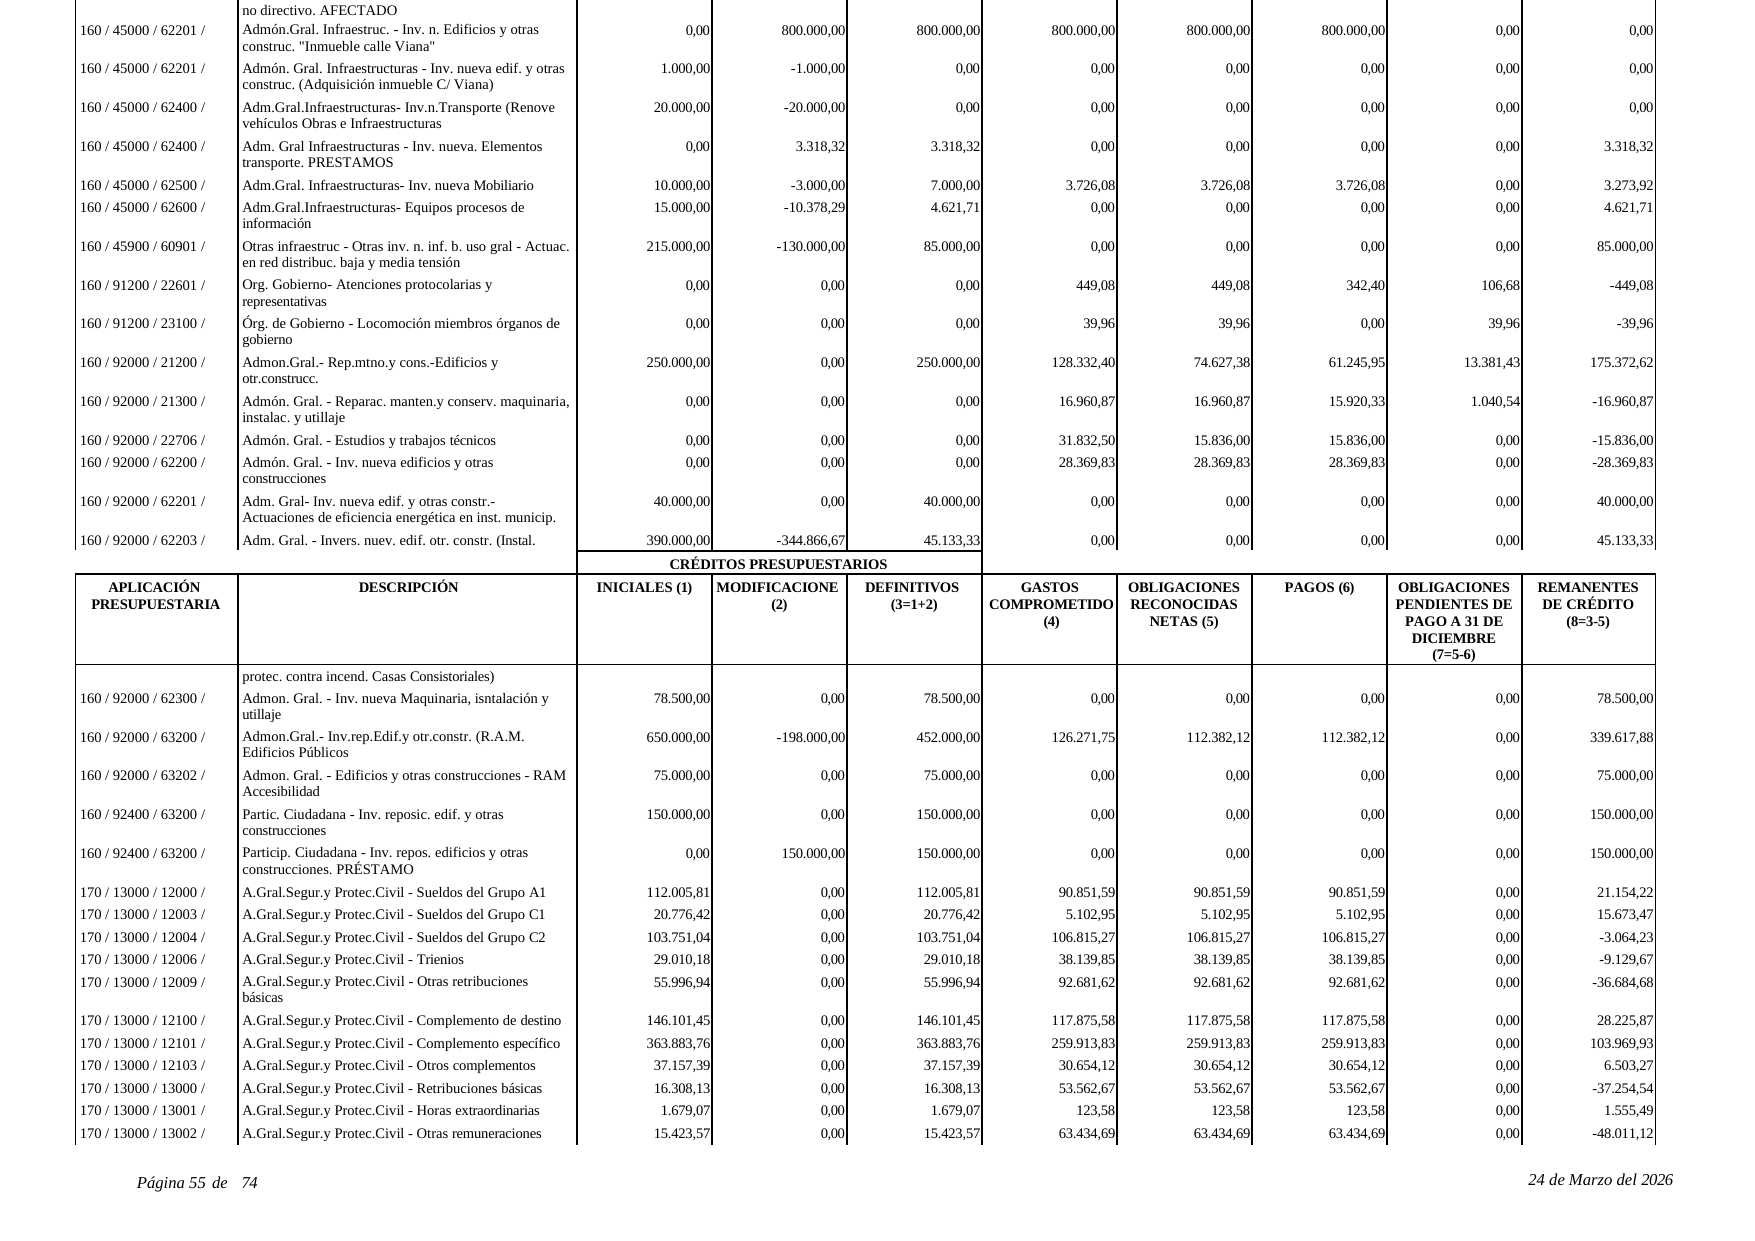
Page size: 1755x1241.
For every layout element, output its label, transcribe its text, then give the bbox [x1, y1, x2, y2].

table_cell 53.562,67 [1118, 1077, 1251, 1100]
table_cell 0,00 [1388, 490, 1521, 529]
table_cell 90.851,59 [983, 881, 1116, 903]
table_cell 0,00 [713, 1100, 846, 1122]
table_cell Órg. de Gobierno - Locomoción miembros órganos de gobierno [239, 313, 576, 351]
table_cell 28.369,83 [1118, 451, 1251, 490]
table_cell 29.010,18 [848, 949, 981, 971]
table_cell 0,00 [1253, 135, 1386, 174]
table_cell 0,00 [1388, 196, 1521, 235]
table_cell A.Gral.Segur.y Protec.Civil - Retribuciones básicas [239, 1077, 576, 1100]
table_cell 3.726,08 [983, 174, 1116, 196]
table_cell 0,00 [1118, 529, 1251, 550]
table_cell 160 / 92000 / 63202 / [76, 765, 237, 803]
table_cell 0,00 [1253, 765, 1386, 803]
table_cell 55.996,94 [578, 971, 711, 1010]
table_cell 160 / 45000 / 62600 / [76, 196, 237, 235]
table_cell 28.225,87 [1523, 1010, 1655, 1032]
table_cell 0,00 [1388, 881, 1521, 903]
table_cell 112.382,12 [1118, 726, 1251, 765]
table_cell 160 / 92400 / 63200 / [76, 842, 237, 881]
table_cell 0,00 [713, 351, 846, 390]
table_cell 0,00 [1118, 686, 1251, 726]
table_cell [1388, 665, 1521, 686]
table_cell 3.273,92 [1523, 174, 1655, 196]
table_cell -3.064,23 [1523, 926, 1655, 948]
table_cell 0,00 [1388, 904, 1521, 926]
table_cell 112.005,81 [578, 881, 711, 903]
table_cell [76, 0, 237, 19]
table_cell A.Gral.Segur.y Protec.Civil - Otras remuneraciones [239, 1122, 576, 1145]
table_cell 0,00 [848, 390, 981, 429]
table_cell 146.101,45 [848, 1010, 981, 1032]
table_cell 160 / 45000 / 62201 / [76, 19, 237, 58]
table_cell 0,00 [1388, 96, 1521, 135]
table_cell 16.960,87 [1118, 390, 1251, 429]
table_cell [1253, 665, 1386, 686]
table_cell A.Gral.Segur.y Protec.Civil - Otros complementos [239, 1055, 576, 1077]
table_cell 106.815,27 [1118, 926, 1251, 948]
table_cell 0,00 [1388, 726, 1521, 765]
table_cell 0,00 [1388, 174, 1521, 196]
table_cell 0,00 [983, 196, 1116, 235]
table_cell 160 / 91200 / 23100 / [76, 313, 237, 351]
table_cell 0,00 [1253, 804, 1386, 842]
table_cell 13.381,43 [1388, 351, 1521, 390]
table_cell [76, 665, 237, 686]
table_cell 63.434,69 [983, 1122, 1116, 1145]
table_cell 0,00 [1388, 926, 1521, 948]
table_cell [1118, 665, 1251, 686]
table_cell Particip. Ciudadana - Inv. repos. edificios y otras construcciones. PRÉSTAMO [239, 842, 576, 881]
table_cell 0,00 [1118, 96, 1251, 135]
table_cell 28.369,83 [983, 451, 1116, 490]
table_header [75, 550, 576, 573]
table_cell 0,00 [578, 135, 711, 174]
table_cell 449,08 [1118, 274, 1251, 313]
table_cell 0,00 [1118, 58, 1251, 96]
table_cell 170 / 13000 / 12003 / [76, 904, 237, 926]
table_cell 259.913,83 [1118, 1032, 1251, 1055]
table_cell 0,00 [713, 881, 846, 903]
table_cell 250.000,00 [578, 351, 711, 390]
table_cell A.Gral.Segur.y Protec.Civil - Complemento específico [239, 1032, 576, 1055]
table_cell 160 / 92000 / 62200 / [76, 451, 237, 490]
table_cell 160 / 92000 / 62203 / [76, 529, 237, 550]
table_cell 0,00 [848, 58, 981, 96]
table_cell 3.726,08 [1118, 174, 1251, 196]
table_cell 0,00 [1388, 804, 1521, 842]
table_cell 15.423,57 [578, 1122, 711, 1145]
table_cell 0,00 [713, 1077, 846, 1100]
table_cell 106.815,27 [1253, 926, 1386, 948]
table_cell 800.000,00 [1118, 19, 1251, 58]
table_cell 339.617,88 [1523, 726, 1655, 765]
table_cell 160 / 45000 / 62400 / [76, 135, 237, 174]
table_cell [578, 665, 711, 686]
table_cell 123,58 [1118, 1100, 1251, 1122]
table_cell 0,00 [983, 804, 1116, 842]
table_cell 112.382,12 [1253, 726, 1386, 765]
table_cell 0,00 [713, 451, 846, 490]
table_cell -16.960,87 [1523, 390, 1655, 429]
table_cell 0,00 [848, 451, 981, 490]
table_cell 39,96 [1118, 313, 1251, 351]
table_cell 215.000,00 [578, 235, 711, 274]
table_cell 160 / 45000 / 62500 / [76, 174, 237, 196]
table_cell 30.654,12 [983, 1055, 1116, 1077]
table_cell 0,00 [1118, 235, 1251, 274]
table_cell DEFINITIVOS (3=1+2) [848, 575, 981, 664]
table_cell PAGOS (6) [1253, 575, 1386, 664]
table_cell 0,00 [713, 904, 846, 926]
table_cell 6.503,27 [1523, 1055, 1655, 1077]
table_cell 170 / 13000 / 12009 / [76, 971, 237, 1010]
table_cell 0,00 [1118, 196, 1251, 235]
table_cell 0,00 [983, 96, 1116, 135]
table_cell 150.000,00 [848, 842, 981, 881]
table_cell 0,00 [713, 1122, 846, 1145]
table_cell -344.866,67 [713, 529, 846, 550]
table_cell 0,00 [1253, 529, 1386, 550]
table_cell 449,08 [983, 274, 1116, 313]
table_cell Admon.Gral.- Rep.mtno.y cons.-Edificios y otr.construcc. [239, 351, 576, 390]
table_cell 0,00 [1523, 96, 1655, 135]
table_cell 103.751,04 [848, 926, 981, 948]
table_cell OBLIGACIONES PENDIENTES DE PAGO A 31 DE DICIEMBRE (7=5-6) [1388, 575, 1521, 664]
table_cell REMANENTES DE CRÉDITO (8=3-5) [1523, 575, 1655, 664]
table_cell Org. Gobierno- Atenciones protocolarias y representativas [239, 274, 576, 313]
table_cell 29.010,18 [578, 949, 711, 971]
table_cell 106.815,27 [983, 926, 1116, 948]
table_cell Partic. Ciudadana - Inv. reposic. edif. y otras construcciones [239, 804, 576, 842]
table_cell 0,00 [983, 529, 1116, 550]
table_cell 0,00 [1388, 19, 1521, 58]
table_cell 90.851,59 [1253, 881, 1386, 903]
table_cell 85.000,00 [1523, 235, 1655, 274]
table_cell [983, 0, 1116, 19]
table_cell 38.139,85 [1253, 949, 1386, 971]
table_cell 0,00 [578, 429, 711, 451]
table_cell 170 / 13000 / 12000 / [76, 881, 237, 903]
table_cell 0,00 [1388, 1122, 1521, 1145]
table_cell 16.308,13 [848, 1077, 981, 1100]
table_cell 0,00 [578, 842, 711, 881]
table_cell 0,00 [1388, 1032, 1521, 1055]
table_cell 363.883,76 [848, 1032, 981, 1055]
table_cell 55.996,94 [848, 971, 981, 1010]
table_cell 160 / 92000 / 62201 / [76, 490, 237, 529]
table_cell OBLIGACIONES RECONOCIDAS NETAS (5) [1118, 575, 1251, 664]
table_cell 0,00 [1388, 1077, 1521, 1100]
table_cell 0,00 [713, 971, 846, 1010]
table_cell 160 / 45000 / 62201 / [76, 58, 237, 96]
table_cell 90.851,59 [1118, 881, 1251, 903]
table_cell 1.040,54 [1388, 390, 1521, 429]
table_cell [848, 665, 981, 686]
table_cell 1.679,07 [578, 1100, 711, 1122]
table_cell 1.000,00 [578, 58, 711, 96]
table_cell Otras infraestruc - Otras inv. n. inf. b. uso gral - Actuac. en red distribuc. baja y media tensión [239, 235, 576, 274]
table_cell 0,00 [1253, 235, 1386, 274]
table_cell 20.000,00 [578, 96, 711, 135]
table_cell 160 / 92000 / 21300 / [76, 390, 237, 429]
table_cell 37.157,39 [848, 1055, 981, 1077]
table_cell 20.776,42 [578, 904, 711, 926]
table_cell [1523, 665, 1655, 686]
table_cell 38.139,85 [1118, 949, 1251, 971]
table_cell 0,00 [983, 686, 1116, 726]
table_cell 3.318,32 [848, 135, 981, 174]
table_cell 0,00 [1388, 765, 1521, 803]
table_cell Adm. Gral. - Invers. nuev. edif. otr. constr. (Instal. [239, 529, 576, 550]
table_cell 106,68 [1388, 274, 1521, 313]
table_cell 0,00 [1388, 686, 1521, 726]
table_cell 30.654,12 [1118, 1055, 1251, 1077]
table_cell 0,00 [713, 686, 846, 726]
table_cell APLICACIÓN PRESUPUESTARIA [76, 575, 237, 664]
table_cell Admon. Gral. - Inv. nueva Maquinaria, isntalación y utillaje [239, 686, 576, 726]
table_cell -28.369,83 [1523, 451, 1655, 490]
table_cell 15.920,33 [1253, 390, 1386, 429]
table_cell 126.271,75 [983, 726, 1116, 765]
table_cell 74.627,38 [1118, 351, 1251, 390]
table_cell 0,00 [1388, 949, 1521, 971]
table_cell 160 / 45000 / 62400 / [76, 96, 237, 135]
table_cell 0,00 [713, 1010, 846, 1032]
table_cell 40.000,00 [1523, 490, 1655, 529]
table_cell 170 / 13000 / 12101 / [76, 1032, 237, 1055]
table_cell 0,00 [713, 1055, 846, 1077]
table_cell 45.133,33 [848, 529, 981, 550]
table_cell A.Gral.Segur.y Protec.Civil - Sueldos del Grupo A1 [239, 881, 576, 903]
table_cell 92.681,62 [1253, 971, 1386, 1010]
table_cell 30.654,12 [1253, 1055, 1386, 1077]
table_cell 103.751,04 [578, 926, 711, 948]
table_cell 53.562,67 [983, 1077, 1116, 1100]
table_cell 40.000,00 [848, 490, 981, 529]
table_cell [1523, 0, 1655, 19]
table_cell -48.011,12 [1523, 1122, 1655, 1145]
table_cell [1118, 0, 1251, 19]
table_cell 3.318,32 [713, 135, 846, 174]
table_cell 0,00 [713, 274, 846, 313]
table_cell no directivo. AFECTADO [239, 0, 576, 19]
table_cell 38.139,85 [983, 949, 1116, 971]
table_cell 800.000,00 [983, 19, 1116, 58]
table_cell 150.000,00 [1523, 804, 1655, 842]
table_cell 250.000,00 [848, 351, 981, 390]
table_cell Adm.Gral.Infraestructuras- Inv.n.Transporte (Renove vehículos Obras e Infraestructuras [239, 96, 576, 135]
table_cell Admon.Gral.- Inv.rep.Edif.y otr.constr. (R.A.M. Edificios Públicos [239, 726, 576, 765]
table_cell 31.832,50 [983, 429, 1116, 451]
table_cell Admón. Gral. - Inv. nueva edificios y otras construcciones [239, 451, 576, 490]
table_cell -37.254,54 [1523, 1077, 1655, 1100]
table_cell 150.000,00 [578, 804, 711, 842]
table_cell 0,00 [1253, 686, 1386, 726]
table_cell 75.000,00 [848, 765, 981, 803]
table_cell 259.913,83 [983, 1032, 1116, 1055]
table_cell Adm. Gral Infraestructuras - Inv. nueva. Elementos transporte. PRESTAMOS [239, 135, 576, 174]
table_cell 10.000,00 [578, 174, 711, 196]
table_cell 0,00 [848, 313, 981, 351]
table_cell 259.913,83 [1253, 1032, 1386, 1055]
table_cell 5.102,95 [1118, 904, 1251, 926]
table_cell 117.875,58 [1253, 1010, 1386, 1032]
table_cell 0,00 [1253, 196, 1386, 235]
table_cell 363.883,76 [578, 1032, 711, 1055]
table_cell [713, 0, 846, 19]
table_cell 170 / 13000 / 13001 / [76, 1100, 237, 1122]
table_cell 0,00 [1388, 529, 1521, 550]
table_cell 342,40 [1253, 274, 1386, 313]
table_cell Admón.Gral. Infraestruc. - Inv. n. Edificios y otras construc. "Inmueble calle Viana" [239, 19, 576, 58]
table_cell 0,00 [578, 19, 711, 58]
table_cell 0,00 [848, 274, 981, 313]
table_cell 0,00 [983, 842, 1116, 881]
table_cell 0,00 [848, 96, 981, 135]
table_cell 123,58 [983, 1100, 1116, 1122]
table_cell 92.681,62 [1118, 971, 1251, 1010]
table_cell 78.500,00 [578, 686, 711, 726]
table_cell 0,00 [713, 949, 846, 971]
table_cell 0,00 [713, 313, 846, 351]
table_header CRÉDITOS PRESUPUESTARIOS [578, 552, 981, 573]
table_cell 20.776,42 [848, 904, 981, 926]
table_cell 0,00 [713, 804, 846, 842]
table_cell [1388, 0, 1521, 19]
table_cell 7.000,00 [848, 174, 981, 196]
table_cell 150.000,00 [848, 804, 981, 842]
table_cell Adm.Gral. Infraestructuras- Inv. nueva Mobiliario [239, 174, 576, 196]
table_cell 85.000,00 [848, 235, 981, 274]
table_cell [1253, 0, 1386, 19]
table_cell 170 / 13000 / 13000 / [76, 1077, 237, 1100]
table_cell -20.000,00 [713, 96, 846, 135]
table_cell 103.969,93 [1523, 1032, 1655, 1055]
table_cell 16.960,87 [983, 390, 1116, 429]
table_cell -15.836,00 [1523, 429, 1655, 451]
table_cell 3.726,08 [1253, 174, 1386, 196]
table_cell 0,00 [1118, 804, 1251, 842]
table_cell 39,96 [983, 313, 1116, 351]
table_cell 92.681,62 [983, 971, 1116, 1010]
table_cell 45.133,33 [1523, 529, 1655, 550]
table_cell 39,96 [1388, 313, 1521, 351]
table_cell 0,00 [578, 274, 711, 313]
table_cell A.Gral.Segur.y Protec.Civil - Otras retribuciones básicas [239, 971, 576, 1010]
table_cell 0,00 [713, 429, 846, 451]
table_cell 40.000,00 [578, 490, 711, 529]
table_cell 28.369,83 [1253, 451, 1386, 490]
table_cell A.Gral.Segur.y Protec.Civil - Sueldos del Grupo C2 [239, 926, 576, 948]
table_cell 53.562,67 [1253, 1077, 1386, 1100]
table_cell 112.005,81 [848, 881, 981, 903]
table_cell 0,00 [1388, 1100, 1521, 1122]
table_cell 0,00 [1253, 58, 1386, 96]
table_cell 0,00 [1118, 842, 1251, 881]
table_cell 0,00 [983, 58, 1116, 96]
table_cell 0,00 [578, 451, 711, 490]
table_cell 15.673,47 [1523, 904, 1655, 926]
table_cell 0,00 [983, 235, 1116, 274]
table_cell 15.000,00 [578, 196, 711, 235]
table_cell [713, 665, 846, 686]
table_cell -9.129,67 [1523, 949, 1655, 971]
table_cell 5.102,95 [983, 904, 1116, 926]
table_cell 0,00 [1388, 429, 1521, 451]
table_cell 15.836,00 [1118, 429, 1251, 451]
table_cell Admón. Gral. - Estudios y trabajos técnicos [239, 429, 576, 451]
table_cell 78.500,00 [848, 686, 981, 726]
table_cell DESCRIPCIÓN [239, 575, 576, 664]
table_cell 452.000,00 [848, 726, 981, 765]
table_cell 0,00 [713, 765, 846, 803]
table_cell 37.157,39 [578, 1055, 711, 1077]
table_cell 150.000,00 [1523, 842, 1655, 881]
table_cell 123,58 [1253, 1100, 1386, 1122]
table_cell 160 / 45900 / 60901 / [76, 235, 237, 274]
table_cell 21.154,22 [1523, 881, 1655, 903]
table_cell 0,00 [1388, 842, 1521, 881]
table_cell 61.245,95 [1253, 351, 1386, 390]
table_cell 75.000,00 [1523, 765, 1655, 803]
table_cell 170 / 13000 / 12100 / [76, 1010, 237, 1032]
table_cell 0,00 [1253, 313, 1386, 351]
table_cell 1.555,49 [1523, 1100, 1655, 1122]
table_cell 0,00 [983, 490, 1116, 529]
table_cell 0,00 [713, 390, 846, 429]
table_cell 4.621,71 [1523, 196, 1655, 235]
table_cell 117.875,58 [1118, 1010, 1251, 1032]
table_cell 0,00 [1388, 1055, 1521, 1077]
table_cell 0,00 [1388, 135, 1521, 174]
table_cell 63.434,69 [1118, 1122, 1251, 1145]
table_cell 128.332,40 [983, 351, 1116, 390]
table_cell A.Gral.Segur.y Protec.Civil - Horas extraordinarias [239, 1100, 576, 1122]
table_cell GASTOS COMPROMETIDO (4) [983, 575, 1116, 664]
table_cell 0,00 [713, 490, 846, 529]
table_cell 0,00 [1388, 235, 1521, 274]
table_cell 0,00 [1253, 96, 1386, 135]
table_cell 63.434,69 [1253, 1122, 1386, 1145]
table_cell 0,00 [983, 135, 1116, 174]
table_cell 170 / 13000 / 13002 / [76, 1122, 237, 1145]
table_cell 0,00 [1388, 1010, 1521, 1032]
table_cell 170 / 13000 / 12006 / [76, 949, 237, 971]
table_cell -449,08 [1523, 274, 1655, 313]
table_cell 5.102,95 [1253, 904, 1386, 926]
table_cell 170 / 13000 / 12004 / [76, 926, 237, 948]
table_cell [848, 0, 981, 19]
table_cell 0,00 [1523, 19, 1655, 58]
table_cell [983, 665, 1116, 686]
table_cell A.Gral.Segur.y Protec.Civil - Trienios [239, 949, 576, 971]
table_cell 15.423,57 [848, 1122, 981, 1145]
table_cell 0,00 [1388, 58, 1521, 96]
table_cell 0,00 [1523, 58, 1655, 96]
table_cell 0,00 [1118, 765, 1251, 803]
table_cell 160 / 92000 / 62300 / [76, 686, 237, 726]
table_cell 15.836,00 [1253, 429, 1386, 451]
table_cell 0,00 [713, 926, 846, 948]
table_cell 0,00 [1118, 135, 1251, 174]
table_cell 0,00 [578, 313, 711, 351]
table_cell 160 / 92000 / 63200 / [76, 726, 237, 765]
table_cell 78.500,00 [1523, 686, 1655, 726]
table_cell 75.000,00 [578, 765, 711, 803]
table_cell -10.378,29 [713, 196, 846, 235]
table_cell 175.372,62 [1523, 351, 1655, 390]
table_cell [578, 0, 711, 19]
table_cell 0,00 [1253, 490, 1386, 529]
table_cell 800.000,00 [848, 19, 981, 58]
table_cell Adm. Gral- Inv. nueva edif. y otras constr.-Actuaciones de eficiencia energética en inst. municip. [239, 490, 576, 529]
table_cell 0,00 [1118, 490, 1251, 529]
table_cell 800.000,00 [1253, 19, 1386, 58]
table_cell 0,00 [1253, 842, 1386, 881]
table_cell 0,00 [713, 1032, 846, 1055]
table_cell 146.101,45 [578, 1010, 711, 1032]
table_cell 150.000,00 [713, 842, 846, 881]
table_cell A.Gral.Segur.y Protec.Civil - Sueldos del Grupo C1 [239, 904, 576, 926]
table_cell 0,00 [1388, 451, 1521, 490]
table_cell protec. contra incend. Casas Consistoriales) [239, 665, 576, 686]
table_cell Admón. Gral. - Reparac. manten.y conserv. maquinaria, instalac. y utillaje [239, 390, 576, 429]
table_cell Admón. Gral. Infraestructuras - Inv. nueva edif. y otras construc. (Adquisición inmueble C/ Viana) [239, 58, 576, 96]
table_cell Adm.Gral.Infraestructuras- Equipos procesos de información [239, 196, 576, 235]
table_cell 390.000,00 [578, 529, 711, 550]
table_cell 1.679,07 [848, 1100, 981, 1122]
table_cell 3.318,32 [1523, 135, 1655, 174]
table_cell 0,00 [848, 429, 981, 451]
table_cell -36.684,68 [1523, 971, 1655, 1010]
table_cell 160 / 92400 / 63200 / [76, 804, 237, 842]
table_cell 170 / 13000 / 12103 / [76, 1055, 237, 1077]
table_cell MODIFICACIONE (2) [713, 575, 846, 664]
table_cell -198.000,00 [713, 726, 846, 765]
table_cell -1.000,00 [713, 58, 846, 96]
table_cell 160 / 92000 / 21200 / [76, 351, 237, 390]
table_cell 16.308,13 [578, 1077, 711, 1100]
table_cell -3.000,00 [713, 174, 846, 196]
table_cell INICIALES (1) [578, 575, 711, 664]
table_cell 650.000,00 [578, 726, 711, 765]
table_cell 4.621,71 [848, 196, 981, 235]
table_cell -39,96 [1523, 313, 1655, 351]
table_header [983, 550, 1655, 573]
table_cell 0,00 [1388, 971, 1521, 1010]
table_cell 0,00 [983, 765, 1116, 803]
table_cell 800.000,00 [713, 19, 846, 58]
table_cell -130.000,00 [713, 235, 846, 274]
table_cell 117.875,58 [983, 1010, 1116, 1032]
table_cell 160 / 92000 / 22706 / [76, 429, 237, 451]
table_cell 0,00 [578, 390, 711, 429]
table_cell Admon. Gral. - Edificios y otras construcciones - RAM Accesibilidad [239, 765, 576, 803]
table_cell 160 / 91200 / 22601 / [76, 274, 237, 313]
table_cell A.Gral.Segur.y Protec.Civil - Complemento de destino [239, 1010, 576, 1032]
